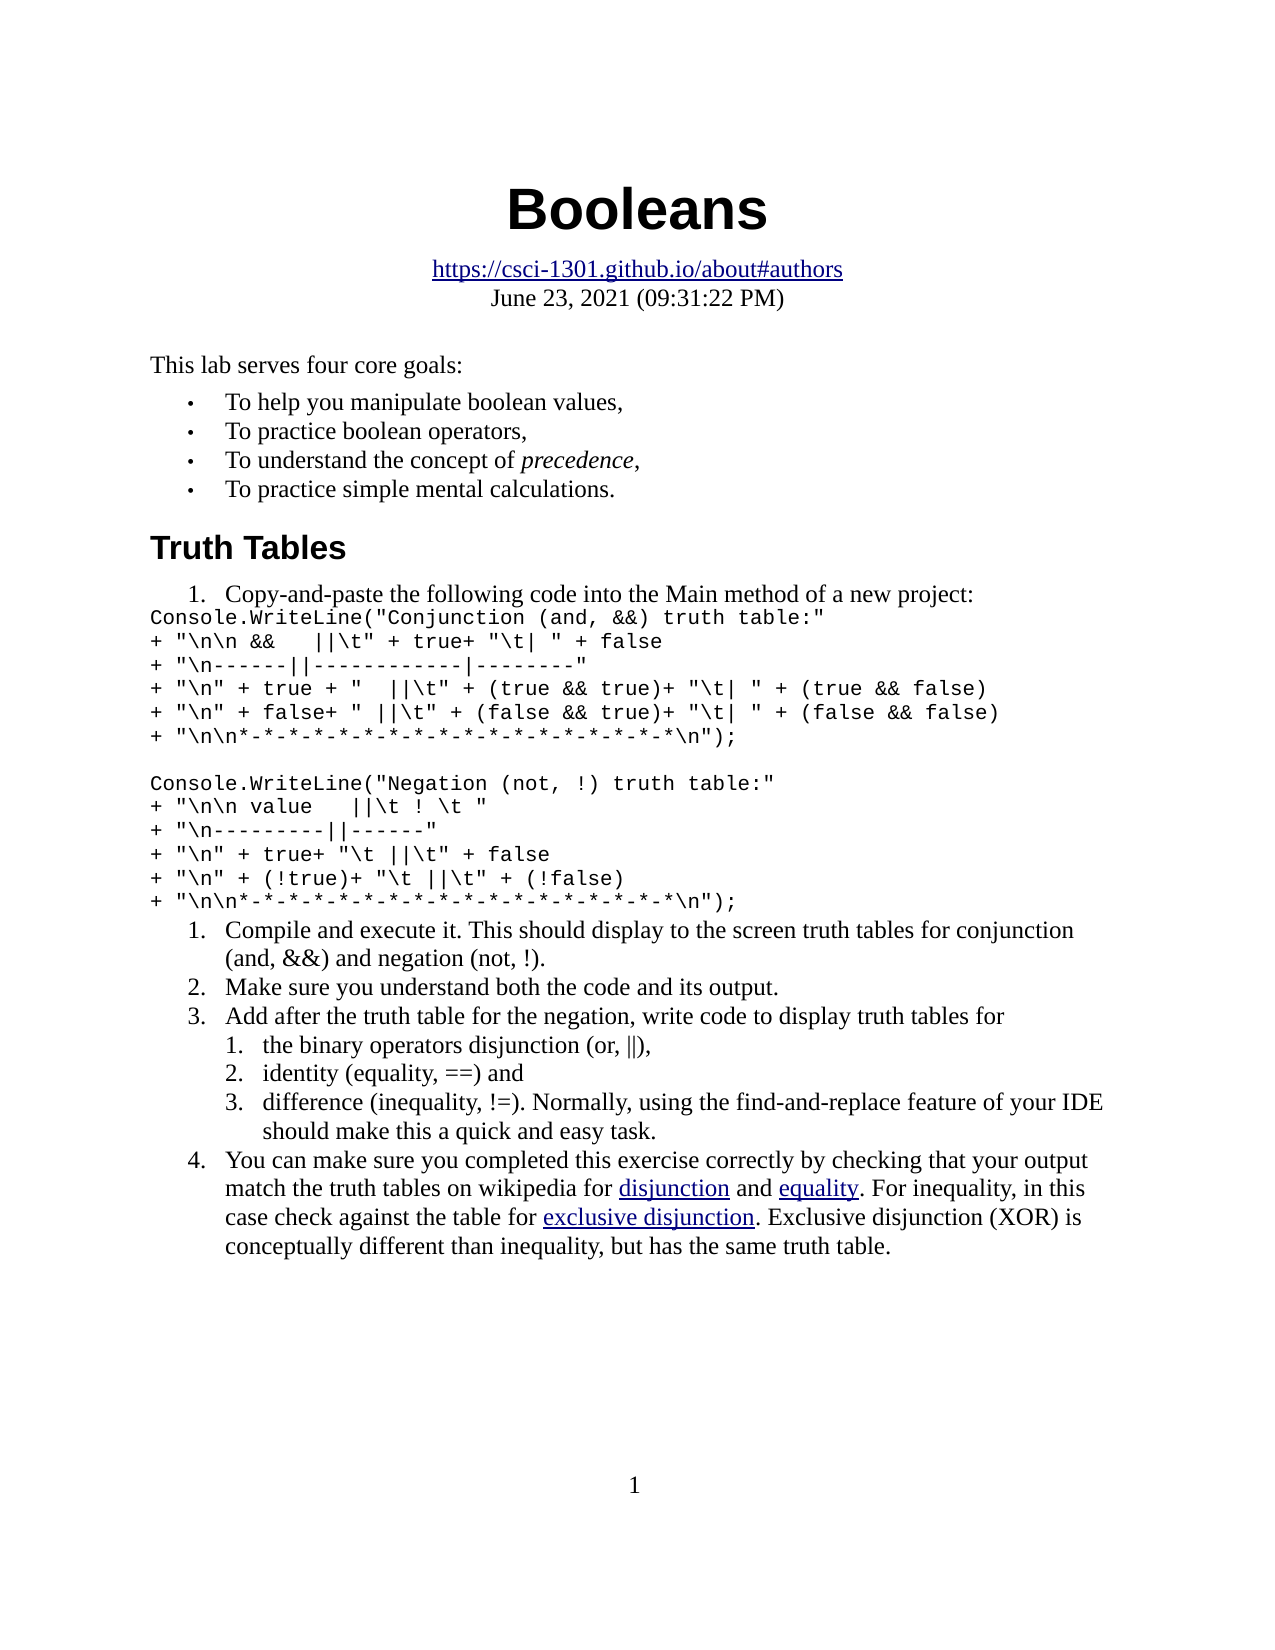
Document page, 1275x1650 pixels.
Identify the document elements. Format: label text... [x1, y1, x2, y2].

text + "\n" + true + " ||\t" + (true && true)+ "\t| " + (true && false) [150, 678, 1125, 702]
list identity (equality, ==) and [225, 1058, 1125, 1087]
text + "\n" + false+ " ||\t" + (false && true)+ "\t| " + (false && false) [150, 702, 1125, 726]
subtitle Truth Tables [150, 527, 1125, 566]
text + "\n---------||------" [150, 820, 1125, 844]
text + "\n" + (!true)+ "\t ||\t" + (!false) [150, 867, 1125, 891]
list To help you manipulate boolean values, [187, 387, 1125, 416]
list Compile and execute it. This should display to the screen truth tables for conjunction (and, &&) and negation (not, !). [187, 915, 1125, 972]
text June 23, 2021 (09:31:22 PM) [150, 283, 1125, 312]
text Console.WriteLine("Conjunction (and, &&) truth table:" [150, 607, 1125, 631]
text This lab serves four core goals: [150, 350, 1125, 378]
list To understand the concept of precedence, [187, 445, 1125, 474]
text + "\n\n*-*-*-*-*-*-*-*-*-*-*-*-*-*-*-*-*-*\n"); [150, 726, 1125, 749]
text + "\n------||------------|--------" [150, 655, 1125, 678]
list difference (inequality, !=). Normally, using the find-and-replace feature of your IDE should make this a quick and easy task. [225, 1087, 1125, 1145]
list To practice simple mental calculations. [187, 474, 1125, 502]
text + "\n\n*-*-*-*-*-*-*-*-*-*-*-*-*-*-*-*-*-*\n"); [150, 891, 1125, 915]
list Add after the truth table for the negation, write code to display truth tables for [187, 1001, 1125, 1030]
title Booleans [150, 175, 1125, 242]
text https://csci-1301.github.io/about#authors [150, 254, 1125, 283]
list Make sure you understand both the code and its output. [187, 972, 1125, 1001]
list To practice boolean operators, [187, 416, 1125, 445]
list the binary operators disjunction (or, ||), [225, 1030, 1125, 1058]
list Copy-and-paste the following code into the Main method of a new project: [187, 579, 1125, 607]
text + "\n" + true+ "\t ||\t" + false [150, 844, 1125, 867]
text Console.WriteLine("Negation (not, !) truth table:" [150, 773, 1125, 797]
text + "\n\n && ||\t" + true+ "\t| " + false [150, 631, 1125, 655]
list You can make sure you completed this exercise correctly by checking that your output match the truth tables on wikipedia for disjunction and equality. For inequality, in this case check against the table for exclusive disjunction. Exclusive disjunction (XOR) is conceptually different than inequality, but has the same truth table. [187, 1145, 1125, 1260]
text + "\n\n value ||\t ! \t " [150, 797, 1125, 820]
